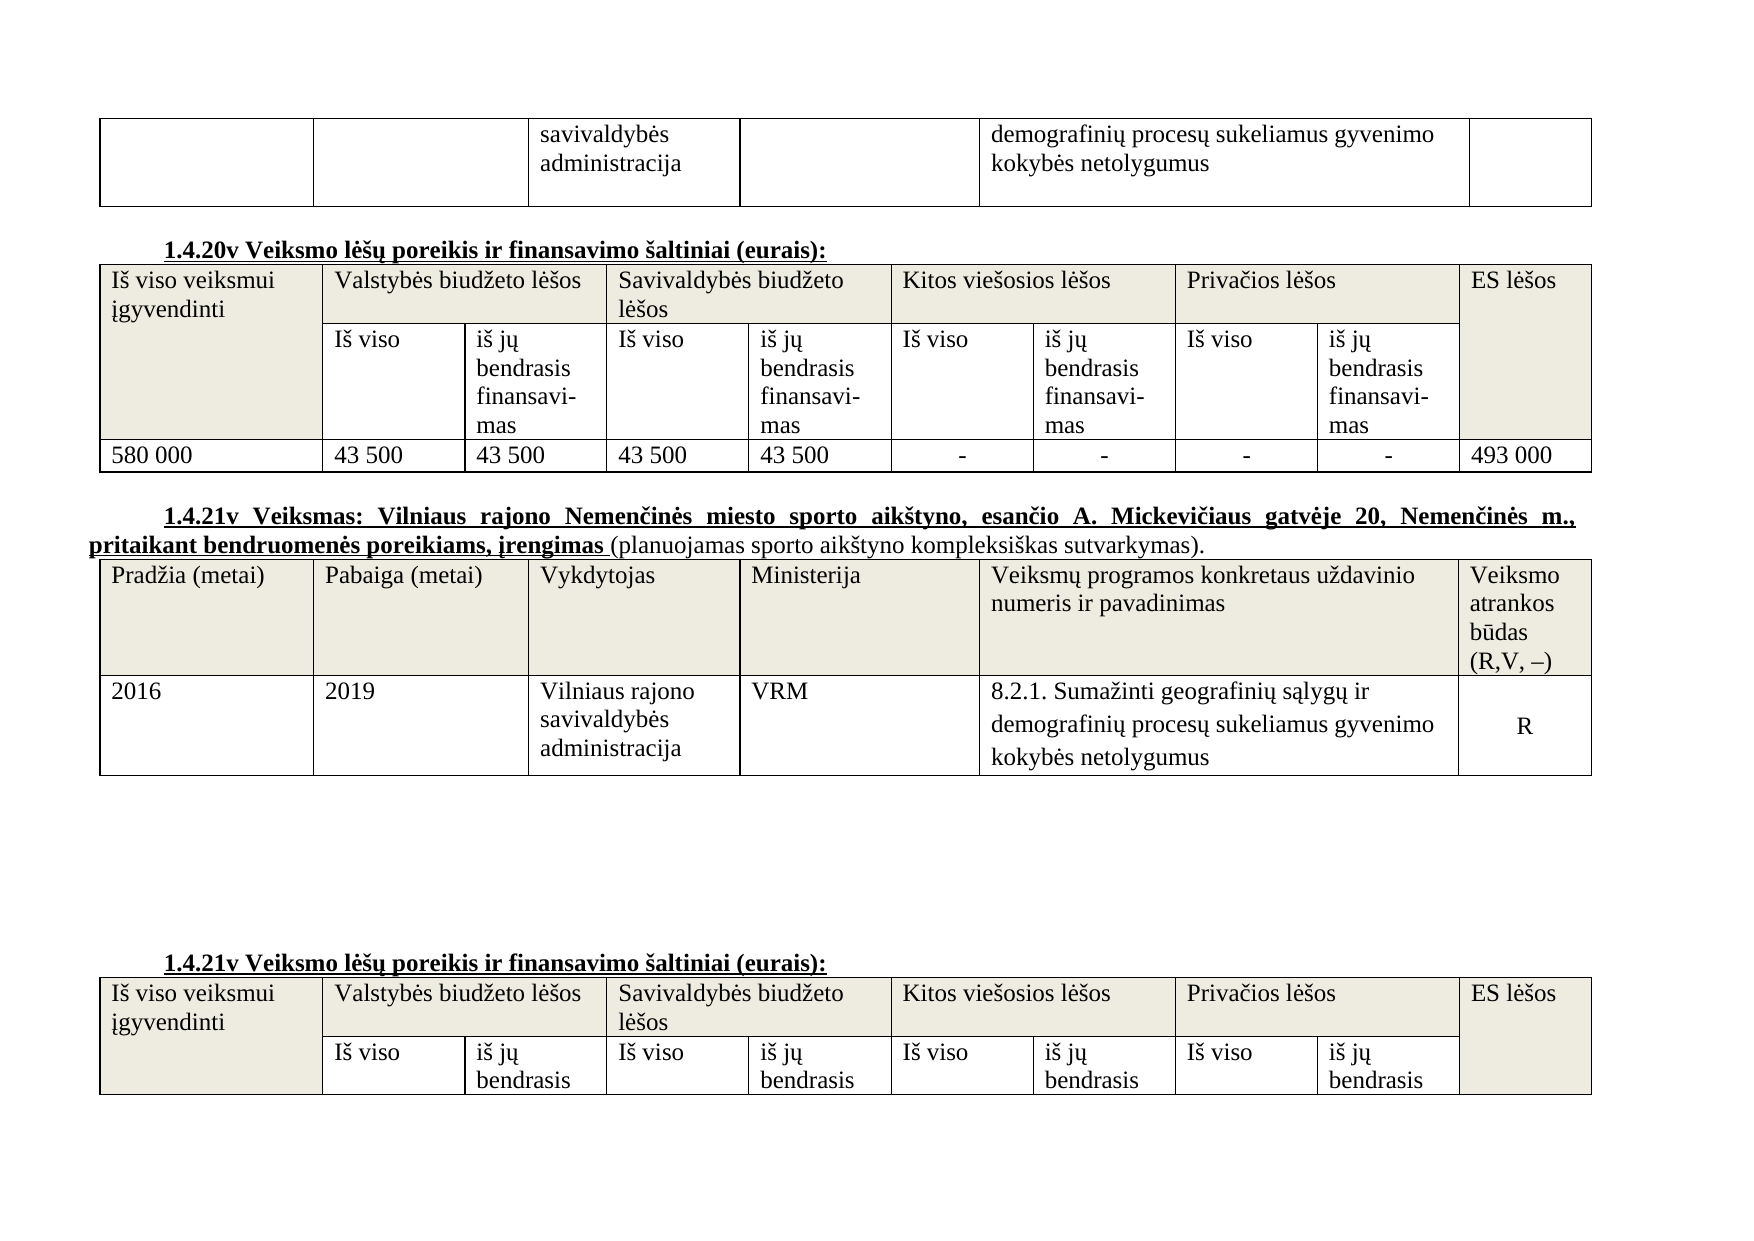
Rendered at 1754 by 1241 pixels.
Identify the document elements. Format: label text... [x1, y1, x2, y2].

table_cell [1470, 119, 1591, 206]
table_header Veiksmo atrankos būdas (R,V, –) [1459, 560, 1591, 675]
table_cell 8.2.1. Sumažinti geografinių sąlygų ir demografinių procesų sukeliamus gyvenimo kokybės netolygumus [980, 676, 1458, 775]
table_cell - [1318, 440, 1459, 471]
table_header Pradžia (metai) [101, 560, 313, 675]
table_header Iš viso veiksmui įgyvendinti [101, 978, 322, 1094]
table_header Pabaiga (metai) [314, 560, 528, 675]
table_header ES lėšos [1460, 265, 1591, 439]
table_cell - [1176, 440, 1317, 471]
table_cell iš jų bendrasis finansavi- mas [1318, 324, 1459, 439]
table_cell iš jų bendrasis [749, 1037, 891, 1094]
table_cell Iš viso [323, 1037, 464, 1094]
table_header Ministerija [741, 560, 979, 675]
table_cell 493 000 [1460, 440, 1591, 471]
table_header Valstybės biudžeto lėšos [323, 978, 606, 1036]
table_cell [741, 119, 979, 206]
table_cell 43 500 [749, 440, 891, 471]
table_cell demografinių procesų sukeliamus gyvenimo kokybės netolygumus [980, 119, 1469, 206]
table_header Savivaldybės biudžeto lėšos [607, 265, 891, 323]
table_cell Iš viso [1176, 1037, 1317, 1094]
table_cell [314, 119, 528, 206]
table_cell savivaldybės administracija [529, 119, 739, 206]
table_cell Iš viso [892, 1037, 1033, 1094]
table_cell Vilniaus rajono savivaldybės administracija [529, 676, 739, 775]
table_header Veiksmų programos konkretaus uždavinio numeris ir pavadinimas [980, 560, 1458, 675]
table_cell [101, 119, 313, 206]
text 1.4.20v Veiksmo lėšų poreikis ir finansavimo šaltiniai (eurais): [89, 236, 1577, 264]
table_cell Iš viso [1176, 324, 1317, 439]
table_cell iš jų bendrasis finansavi- mas [749, 324, 891, 439]
table_header Valstybės biudžeto lėšos [323, 265, 606, 323]
table_header Iš viso veiksmui įgyvendinti [101, 265, 322, 439]
table_cell 43 500 [466, 440, 606, 471]
text 1.4.21v Veiksmas: Vilniaus rajono Nemenčinės miesto sporto aikštyno, esančio A. Mickevičiaus gatvėje 20, Nemenčinės m., pritaikant bendruomenės poreikiams, įrengimas (planuojamas sporto aikštyno kompleksiškas sutvarkymas). [89, 501, 1577, 559]
text 1.4.21v Veiksmo lėšų poreikis ir finansavimo šaltiniai (eurais): [89, 948, 1577, 977]
table_header Privačios lėšos [1176, 265, 1459, 323]
table_header Savivaldybės biudžeto lėšos [607, 978, 891, 1036]
table_cell Iš viso [892, 324, 1033, 439]
table_cell R [1459, 676, 1591, 775]
table_header Vykdytojas [529, 560, 739, 675]
table_header Kitos viešosios lėšos [892, 265, 1175, 323]
table_header ES lėšos [1460, 978, 1591, 1094]
table_cell - [892, 440, 1033, 471]
table_cell iš jų bendrasis finansavi- mas [1034, 324, 1175, 439]
table_cell 580 000 [101, 440, 322, 471]
table_cell 43 500 [607, 440, 748, 471]
table_cell 43 500 [323, 440, 464, 471]
table_cell - [1034, 440, 1175, 471]
table_cell iš jų bendrasis [466, 1037, 606, 1094]
table_header Kitos viešosios lėšos [892, 978, 1175, 1036]
table_cell Iš viso [607, 1037, 748, 1094]
table_cell Iš viso [607, 324, 748, 439]
table_cell Iš viso [323, 324, 464, 439]
table_cell iš jų bendrasis finansavi- mas [466, 324, 606, 439]
table_header Privačios lėšos [1176, 978, 1459, 1036]
table_cell VRM [741, 676, 979, 775]
table_cell iš jų bendrasis [1318, 1037, 1459, 1094]
table_cell iš jų bendrasis [1034, 1037, 1175, 1094]
table_cell 2019 [314, 676, 528, 775]
table_cell 2016 [101, 676, 313, 775]
